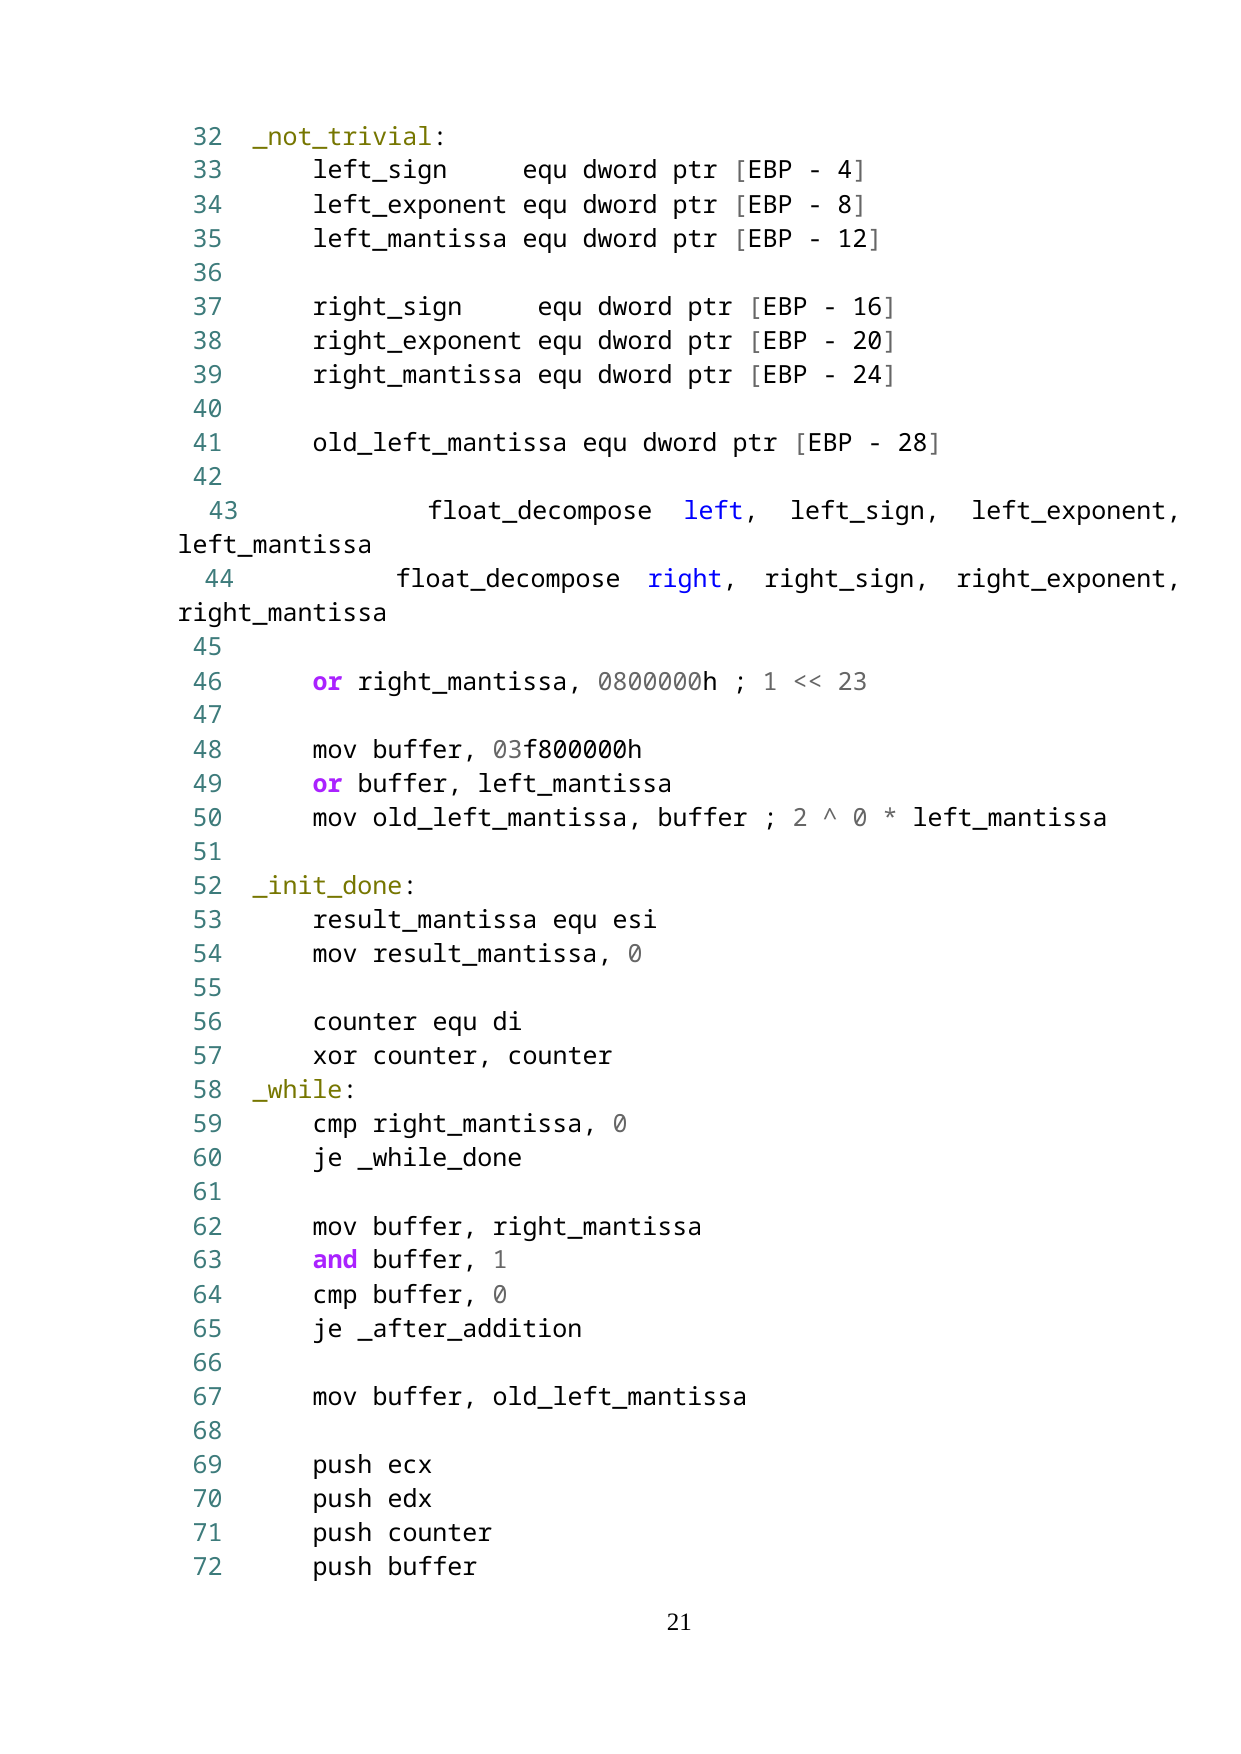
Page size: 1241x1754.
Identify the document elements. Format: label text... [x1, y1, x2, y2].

table_header 32 _not_trivial: 33 left_sign equ dword ptr [EBP - 4] 34 left_exponent equ dword ptr [EBP - 8] 35 left_mantissa equ dword ptr [EBP - 12] 36 37 right_sign equ dword ptr [EBP - 16] 38 right_exponent equ dword ptr [EBP - 20] 39 right_mantissa equ dword ptr [EBP - 24] 40 41 old_left_mantissa equ dword ptr [EBP - 28] 42 43 float_decompose left, left_sign, left_exponent, left_mantissa 44 float_decompose right, right_sign, right_exponent, right_mantissa 45 46 or right_mantissa, 0800000h ; 1 << 23 47 48 mov buffer, 03f800000h 49 or buffer, left_mantissa 50 mov old_left_mantissa, buffer ; 2 ^ 0 * left_mantissa 51 52 _init_done: 53 result_mantissa equ esi 54 mov result_mantissa, 0 55 56 counter equ di 57 xor counter, counter 58 _while: 59 cmp right_mantissa, 0 60 je _while_done 61 62 mov buffer, right_mantissa 63 and buffer, 1 64 cmp buffer, 0 65 je _after_addition 66 67 mov buffer, old_left_mantissa 68 69 push ecx 70 push edx 71 push counter 72 push buffer [177, 118, 1181, 1583]
